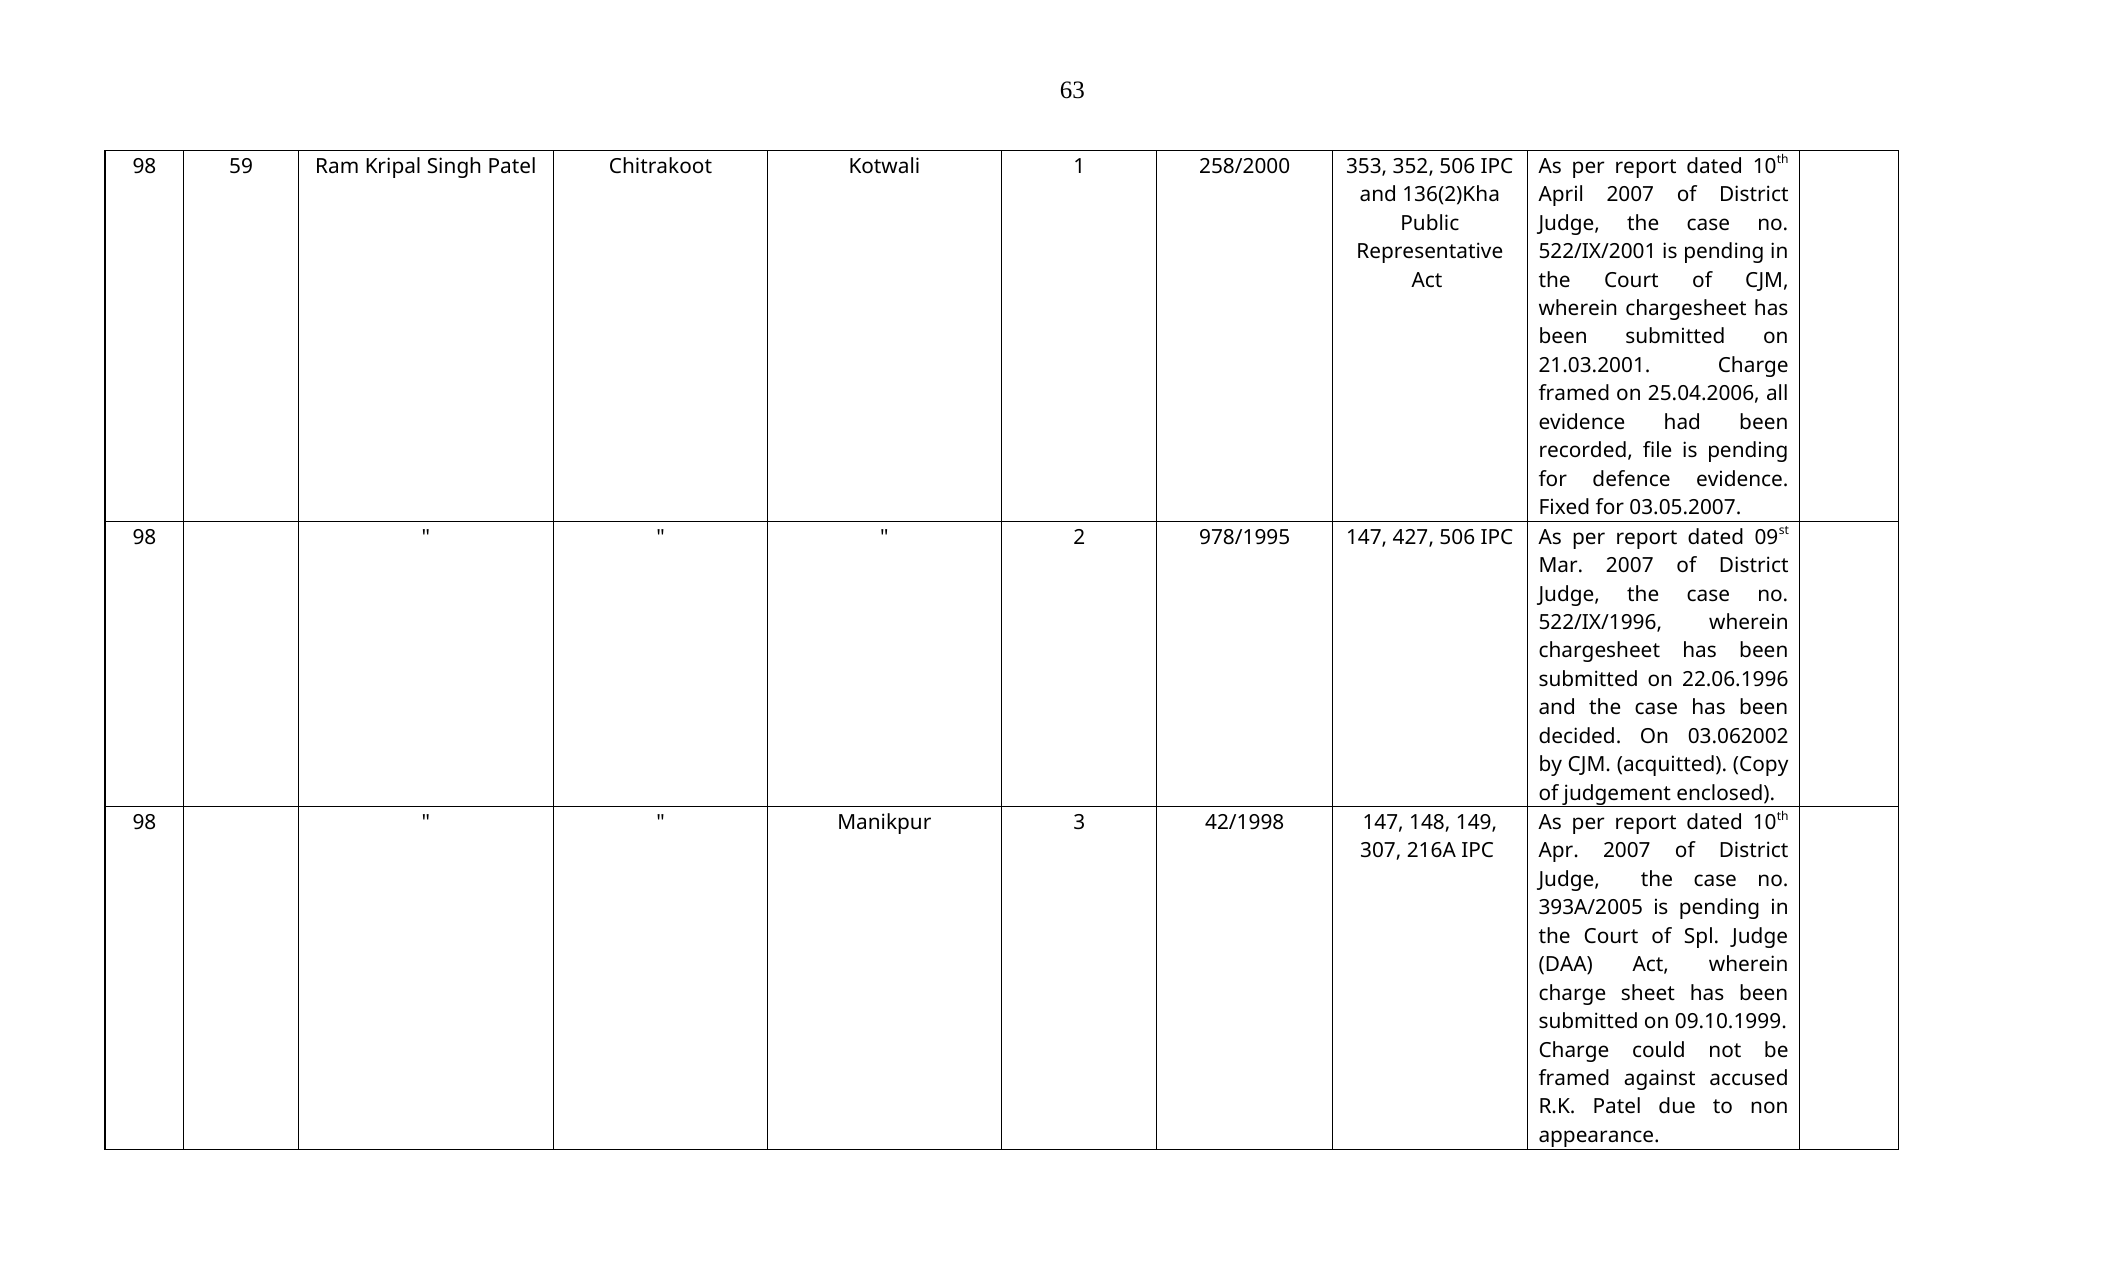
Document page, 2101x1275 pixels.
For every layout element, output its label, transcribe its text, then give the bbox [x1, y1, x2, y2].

table_cell Ram Kripal Singh Patel [299, 151, 553, 521]
table_cell [184, 807, 298, 1148]
table_cell 98 [106, 151, 183, 521]
table_cell 978/1995 [1157, 522, 1332, 806]
table_cell 353, 352, 506 IPC and 136(2)Kha Public Representative Act [1333, 151, 1527, 521]
table_cell " [299, 522, 553, 806]
table_cell Kotwali [768, 151, 1001, 521]
table_cell 2 [1002, 522, 1156, 806]
table_cell Chitrakoot [554, 151, 767, 521]
table_cell [1800, 522, 1898, 806]
table_cell " [299, 807, 553, 1148]
table_cell As per report dated 10th April 2007 of District Judge, the case no. 522/IX/2001 is pending in the Court of CJM, wherein chargesheet has been submitted on 21.03.2001. Charge framed on 25.04.2006, all evidence had been recorded, file is pending for defence evidence. Fixed for 03.05.2007. [1528, 151, 1799, 521]
table_cell 42/1998 [1157, 807, 1332, 1148]
table_cell 147, 427, 506 IPC [1333, 522, 1527, 806]
table_cell 98 [106, 522, 183, 806]
table_cell As per report dated 10th Apr. 2007 of District Judge, the case no. 393A/2005 is pending in the Court of Spl. Judge (DAA) Act, wherein charge sheet has been submitted on 09.10.1999. Charge could not be framed against accused R.K. Patel due to non appearance. [1528, 807, 1799, 1148]
table_cell [1800, 807, 1898, 1148]
table_cell 3 [1002, 807, 1156, 1148]
table_cell " [554, 807, 767, 1148]
table_cell 258/2000 [1157, 151, 1332, 521]
table_cell 98 [106, 807, 183, 1148]
table_cell " [554, 522, 767, 806]
table_cell 59 [184, 151, 298, 521]
table_cell Manikpur [768, 807, 1001, 1148]
table_cell 147, 148, 149, 307, 216A IPC [1333, 807, 1527, 1148]
table_cell [1800, 151, 1898, 521]
table_cell [184, 522, 298, 806]
table_cell 1 [1002, 151, 1156, 521]
table_cell " [768, 522, 1001, 806]
table_cell As per report dated 09st Mar. 2007 of District Judge, the case no. 522/IX/1996, wherein chargesheet has been submitted on 22.06.1996 and the case has been decided. On 03.062002 by CJM. (acquitted). (Copy of judgement enclosed). [1528, 522, 1799, 806]
